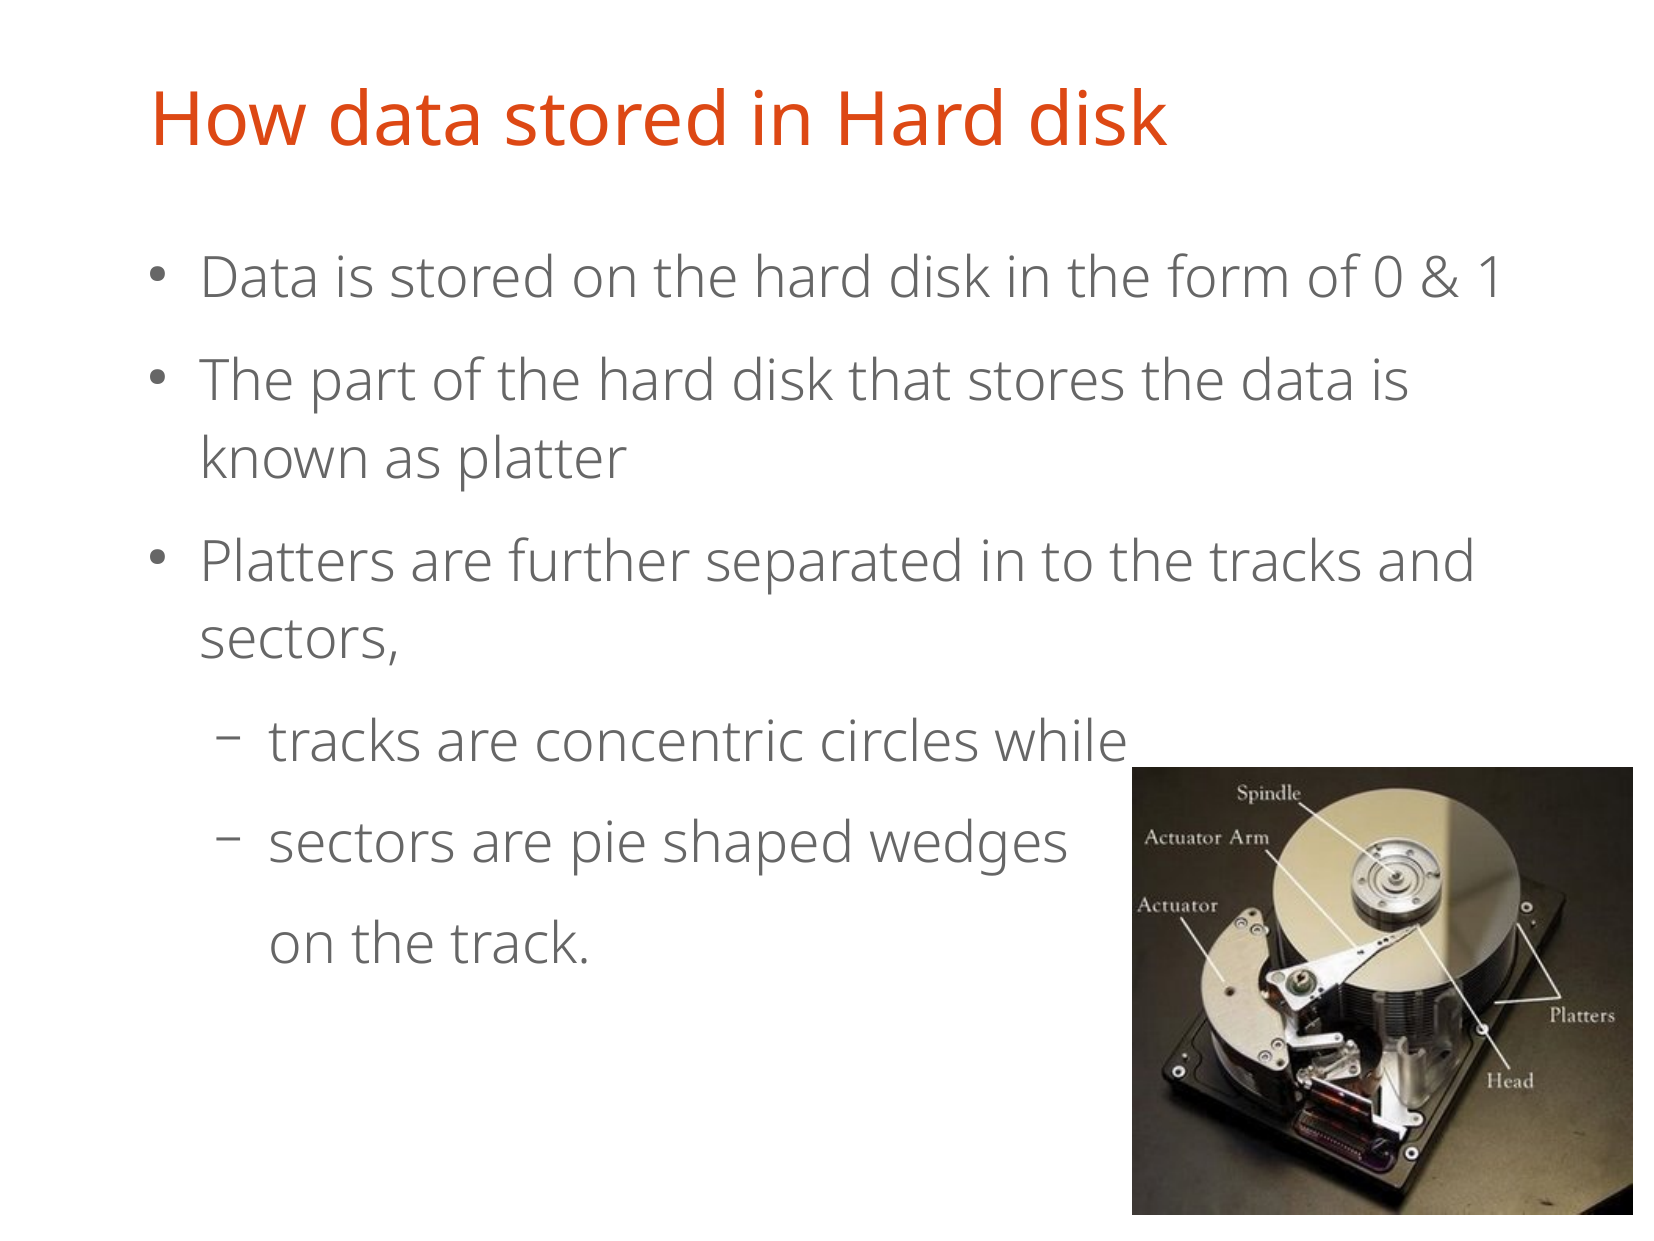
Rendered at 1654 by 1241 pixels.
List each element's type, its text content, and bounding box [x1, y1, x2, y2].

list Data is stored on the hard disk in the form of 0 & 1 The part of the hard disk that stores the data is known as platter Platters are further separated in to the tracks and sectors, tracks are concentric circles while sectors are pie shaped wedges on the track. [129, 236, 1518, 1010]
title How data stored in Hard disk [129, 53, 1518, 180]
picture [1132, 767, 1633, 1215]
